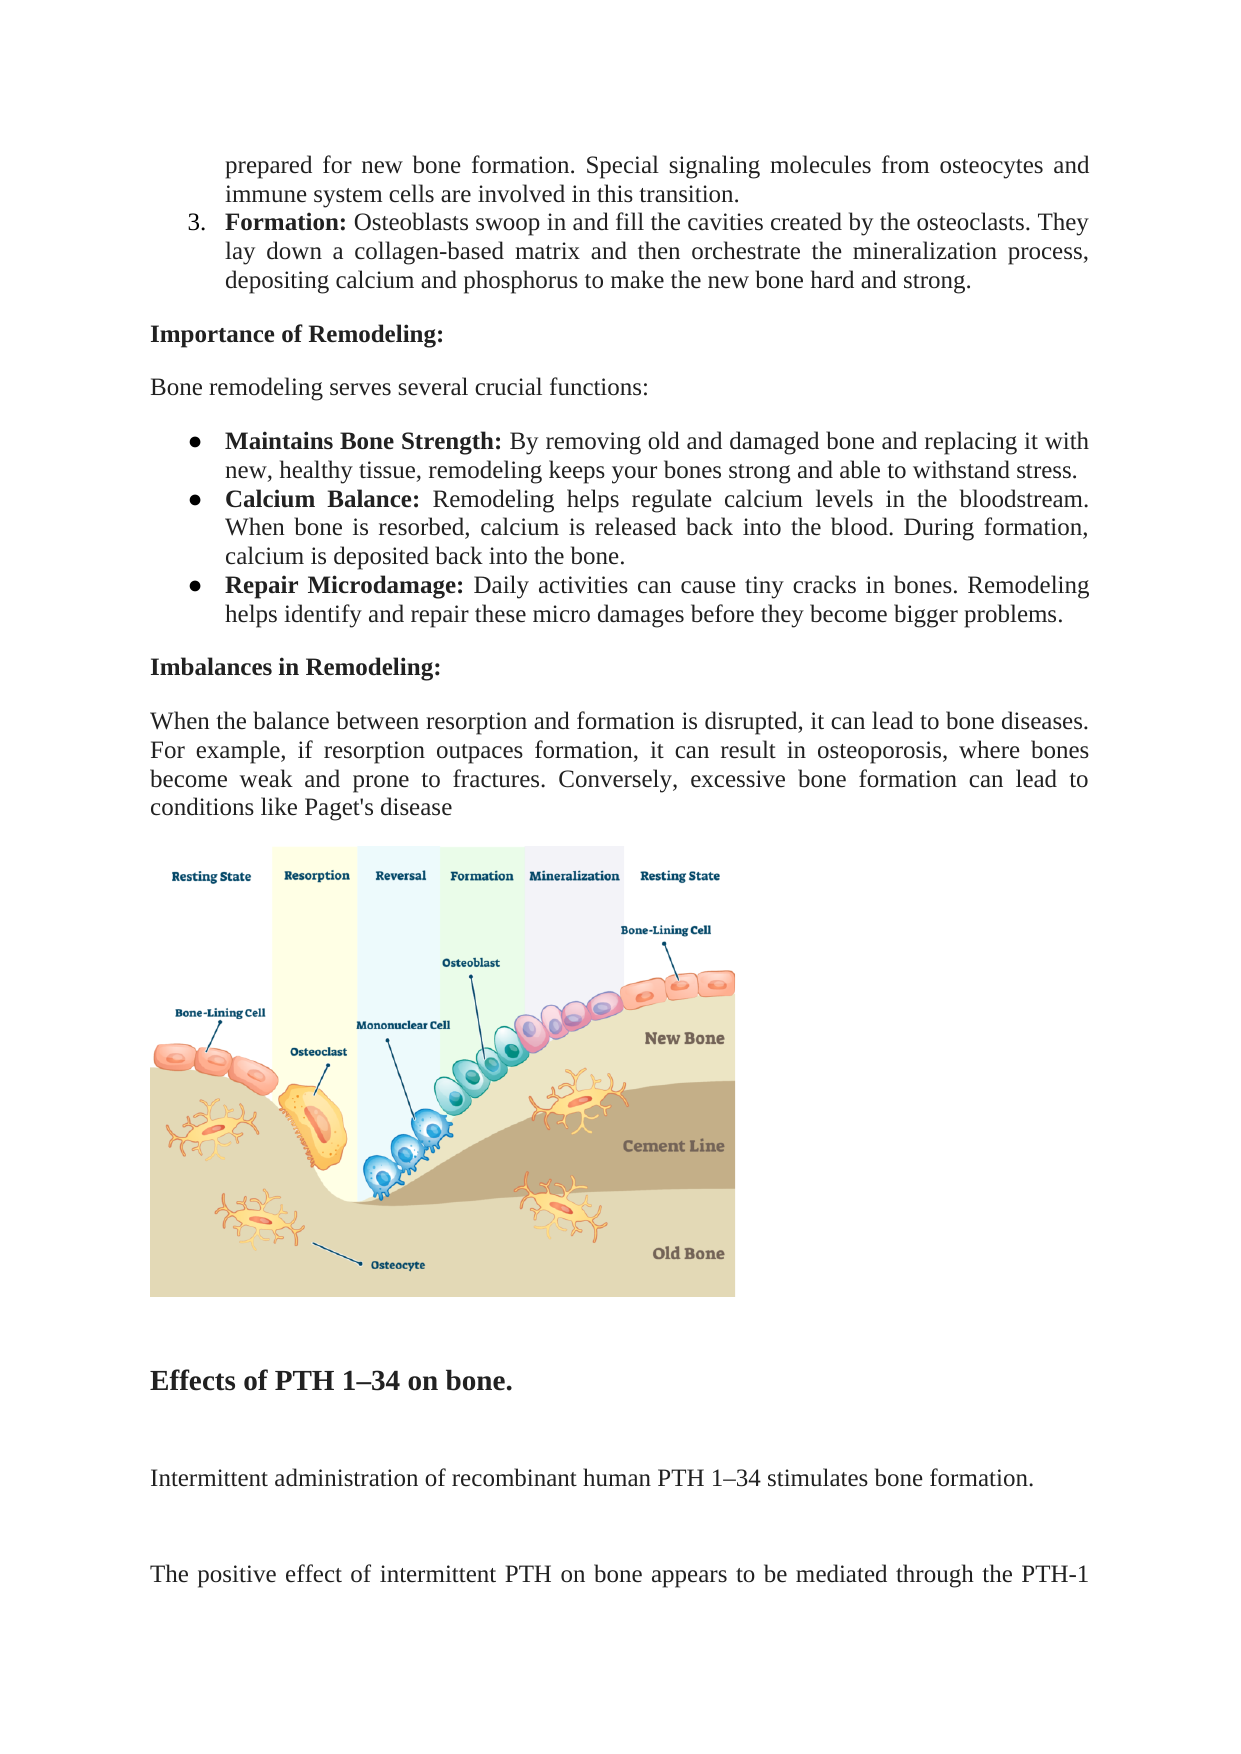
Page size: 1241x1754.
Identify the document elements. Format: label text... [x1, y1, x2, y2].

text Effects of PTH 1–34 on bone. [150, 1363, 1090, 1396]
text Imbalances in Remodeling: [150, 652, 1090, 681]
text When the balance between resorption and formation is disrupted, it can lead to bone diseases. For example, if resorption outpaces formation, it can result in osteoporosis, where bones become weak and prone to fractures. Conversely, excessive bone formation can lead to conditions like Paget's disease [150, 706, 1090, 821]
text The positive effect of intermittent PTH on bone appears to be mediated through the PTH-1 [150, 1559, 1090, 1588]
list Formation: Osteoblasts swoop in and fill the cavities created by the osteoclasts. They lay down a collagen-based matrix and then orchestrate the mineralization process, depositing calcium and phosphorus to make the new bone hard and strong. [187, 207, 1090, 294]
picture [150, 846, 736, 1297]
text Bone remodeling serves several crucial functions: [150, 372, 1090, 401]
list Calcium Balance: Remodeling helps regulate calcium levels in the bloodstream. When bone is resorbed, calcium is released back into the blood. During formation, calcium is deposited back into the bone. [187, 484, 1090, 570]
list Repair Microdamage: Daily activities can cause tiny cracks in bones. Remodeling helps identify and repair these micro damages before they become bigger problems. [187, 570, 1090, 627]
text Importance of Remodeling: [150, 319, 1090, 347]
list Maintains Bone Strength: By removing old and damaged bone and replacing it with new, healthy tissue, remodeling keeps your bones strong and able to withstand stress. [187, 426, 1090, 484]
text Intermittent administration of recombinant human PTH 1–34 stimulates bone formation. [150, 1463, 1090, 1492]
list prepared for new bone formation. Special signaling molecules from osteocytes and immune system cells are involved in this transition. [187, 150, 1090, 207]
